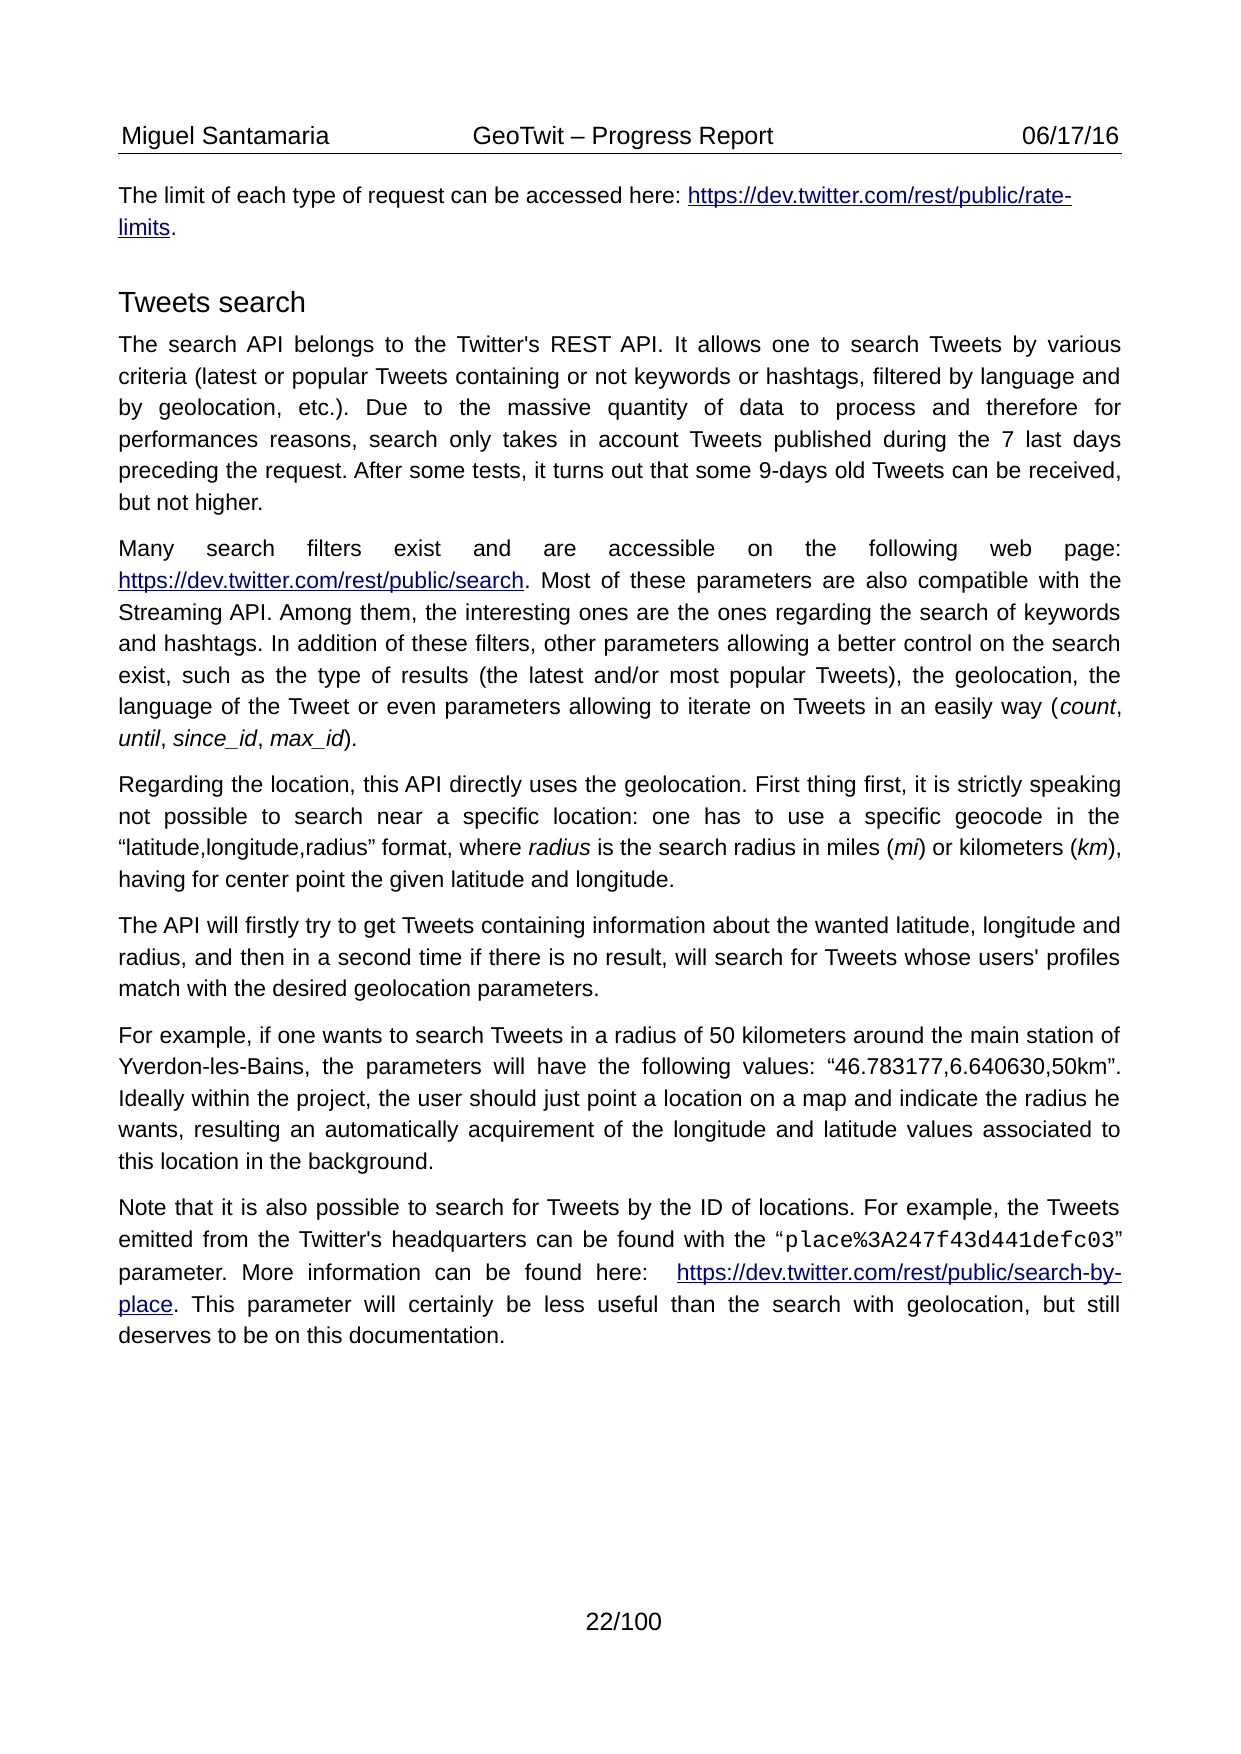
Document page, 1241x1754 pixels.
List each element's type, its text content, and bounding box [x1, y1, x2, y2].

text Note that it is also possible to search for Tweets by the ID of locations. For example, the Tweets emitted from the Twitter's headquarters can be found with the “place%3A247f43d441defc03” parameter. More information can be found here: https://dev.twitter.com/rest/public/search-by-place. This parameter will certainly be less useful than the search with geolocation, but still deserves to be on this documentation. [118, 1194, 1122, 1349]
text Regarding the location, this API directly uses the geolocation. First thing first, it is strictly speaking not possible to search near a specific location: one has to use a specific geocode in the “latitude,longitude,radius” format, where radius is the search radius in miles (mi) or kilometers (km), having for center point the given latitude and longitude. [118, 771, 1122, 892]
text Many search filters exist and are accessible on the following web page: https://dev.twitter.com/rest/public/search. Most of these parameters are also compatible with the Streaming API. Among them, the interesting ones are the ones regarding the search of keywords and hashtags. In addition of these filters, other parameters allowing a better control on the search exist, such as the type of results (the latest and/or most popular Tweets), the geolocation, the language of the Tweet or even parameters allowing to iterate on Tweets in an easily way (count, until, since_id, max_id). [118, 535, 1122, 751]
text The search API belongs to the Twitter's REST API. It allows one to search Tweets by various criteria (latest or popular Tweets containing or not keywords or hashtags, filtered by language and by geolocation, etc.). Due to the massive quantity of data to process and therefore for performances reasons, search only takes in account Tweets published during the 7 last days preceding the request. After some tests, it turns out that some 9-days old Tweets can be received, but not higher. [118, 331, 1122, 515]
subtitle Tweets search [118, 285, 1122, 319]
text For example, if one wants to search Tweets in a radius of 50 kilometers around the main station of Yverdon-les-Bains, the parameters will have the following values: “46.783177,6.640630,50km”. Ideally within the project, the user should just point a location on a map and indicate the radius he wants, resulting an automatically acquirement of the longitude and latitude values associated to this location in the background. [118, 1022, 1122, 1174]
text The limit of each type of request can be accessed here: https://dev.twitter.com/rest/public/rate-limits. [118, 182, 1122, 240]
text The API will firstly try to get Tweets containing information about the wanted latitude, longitude and radius, and then in a second time if there is no result, will search for Tweets whose users' profiles match with the desired geolocation parameters. [118, 912, 1122, 1002]
